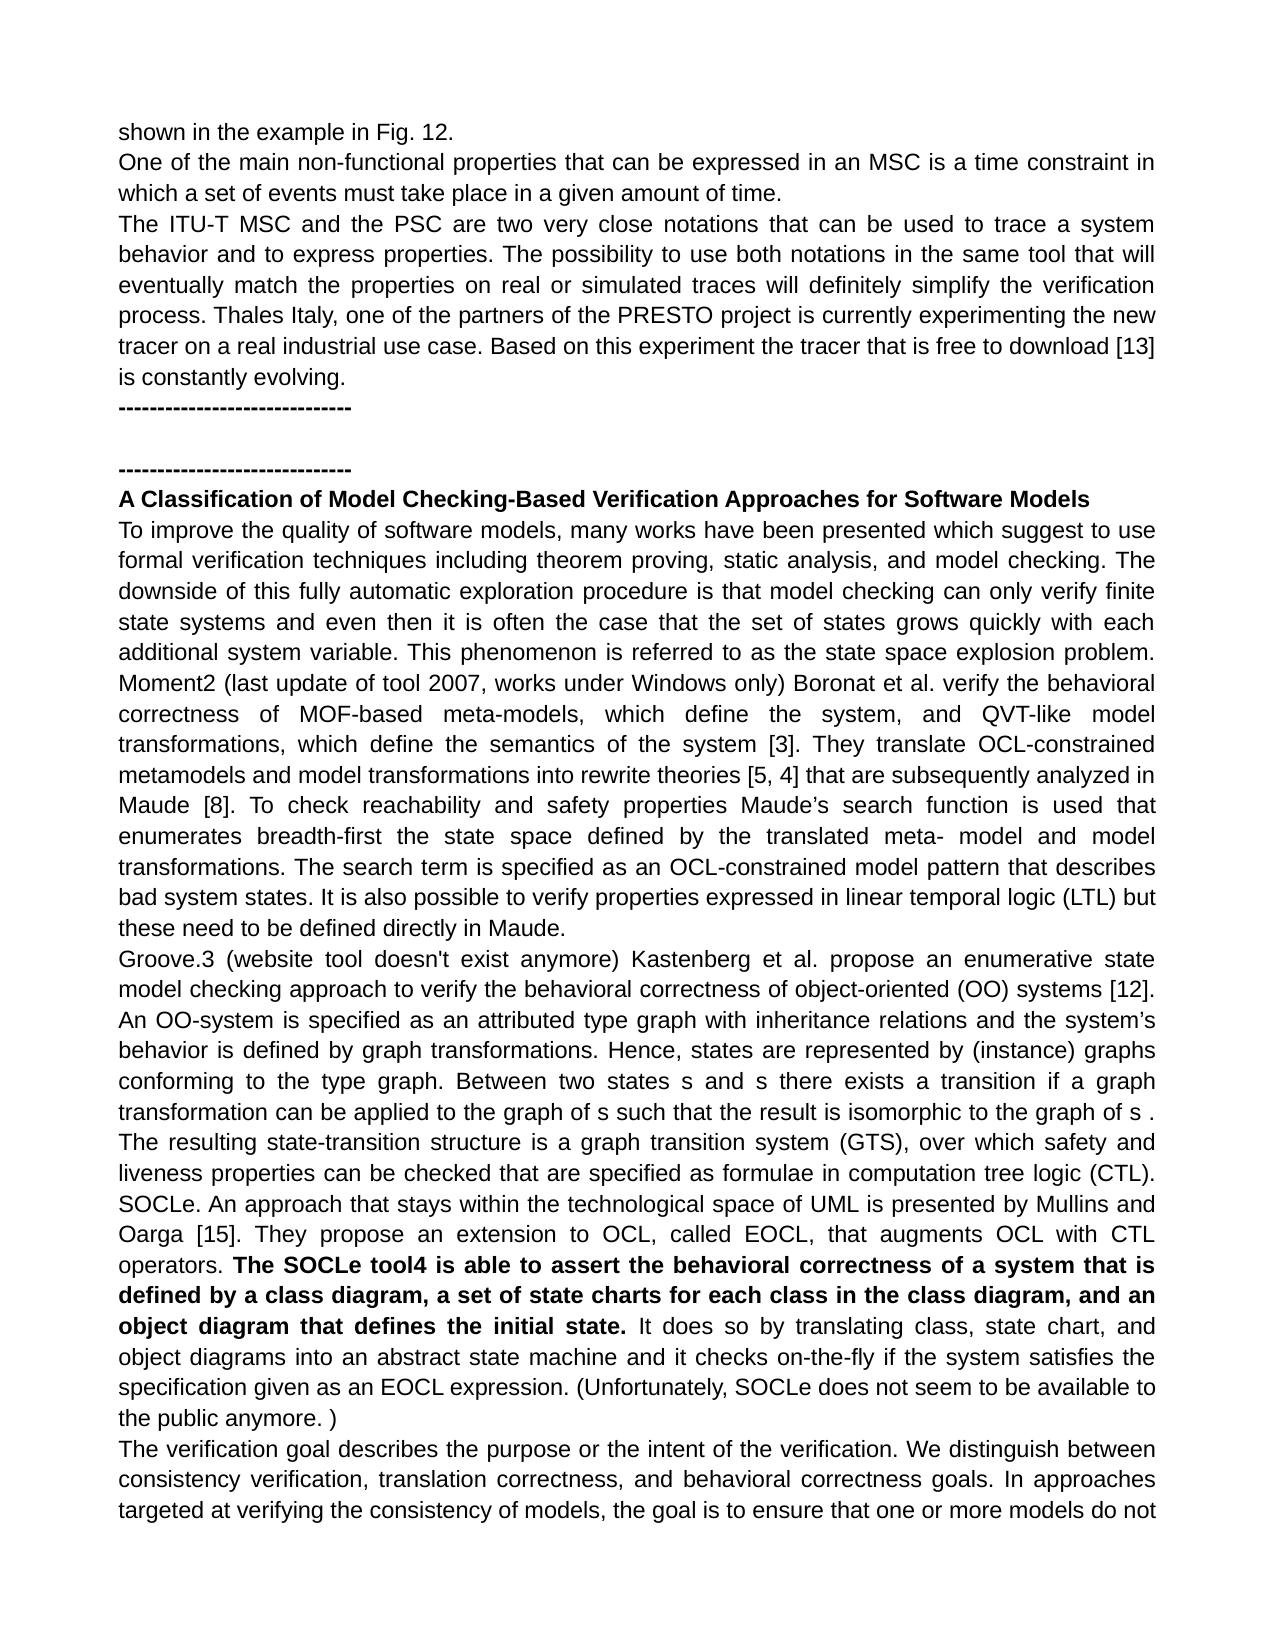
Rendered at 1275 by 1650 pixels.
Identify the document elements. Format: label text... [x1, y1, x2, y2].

text The verification goal describes the purpose or the intent of the verification. We distinguish between consistency verification, translation correctness, and behavioral correctness goals. In approaches targeted at verifying the consistency of models, the goal is to ensure that one or more models do not [118, 1435, 1157, 1523]
text A Classification of Model Checking-Based Verification Approaches for Software Models [118, 486, 1157, 512]
text Groove.3 (website tool doesn't exist anymore) Kastenberg et al. propose an enumerative state model checking approach to verify the behavioral correctness of object-oriented (OO) systems [12]. An OO-system is specified as an attributed type graph with inheritance relations and the system’s behavior is defined by graph transformations. Hence, states are represented by (instance) graphs conforming to the type graph. Between two states s and s there exists a transition if a graph transformation can be applied to the graph of s such that the result is isomorphic to the graph of s . The resulting state-transition structure is a graph transition system (GTS), over which safety and liveness properties can be checked that are specified as formulae in computation tree logic (CTL). SOCLe. An approach that stays within the technological space of UML is presented by Mullins and Oarga [15]. They propose an extension to OCL, called EOCL, that augments OCL with CTL operators. The SOCLe tool4 is able to assert the behavioral correctness of a system that is defined by a class diagram, a set of state charts for each class in the class diagram, and an object diagram that defines the initial state. It does so by translating class, state chart, and object diagrams into an abstract state machine and it checks on-the-fly if the system satisfies the specification given as an EOCL expression. (Unfortunately, SOCLe does not seem to be available to the public anymore. ) [118, 945, 1157, 1431]
text The ITU-T MSC and the PSC are two very close notations that can be used to trace a system behavior and to express properties. The possibility to use both notations in the same tool that will eventually match the properties on real or simulated traces will definitely simplify the verification process. Thales Italy, one of the partners of the PRESTO project is currently experimenting the new tracer on a real industrial use case. Based on this experiment the tracer that is free to download [13] is constantly evolving. [118, 210, 1157, 390]
text shown in the example in Fig. 12. [118, 118, 1157, 145]
text To improve the quality of software models, many works have been presented which suggest to use formal verification techniques including theorem proving, static analysis, and model checking. The downside of this fully automatic exploration procedure is that model checking can only verify finite state systems and even then it is often the case that the set of states grows quickly with each additional system variable. This phenomenon is referred to as the state space explosion problem. Moment2 (last update of tool 2007, works under Windows only) Boronat et al. verify the behavioral correctness of MOF-based meta-models, which define the system, and QVT-like model transformations, which define the semantics of the system [3]. They translate OCL-constrained metamodels and model transformations into rewrite theories [5, 4] that are subsequently analyzed in [118, 516, 1157, 788]
text ------------------------------ [118, 394, 1157, 421]
text ------------------------------ [118, 455, 1157, 482]
text Maude [8]. To check reachability and safety properties Maude’s search function is used that enumerates breadth-first the state space defined by the translated meta- model and model transformations. The search term is specified as an OCL-constrained model pattern that describes bad system states. It is also possible to verify properties expressed in linear temporal logic (LTL) but these need to be defined directly in Maude. [118, 792, 1157, 941]
text One of the main non-functional properties that can be expressed in an MSC is a time constraint in which a set of events must take place in a given amount of time. [118, 149, 1157, 206]
